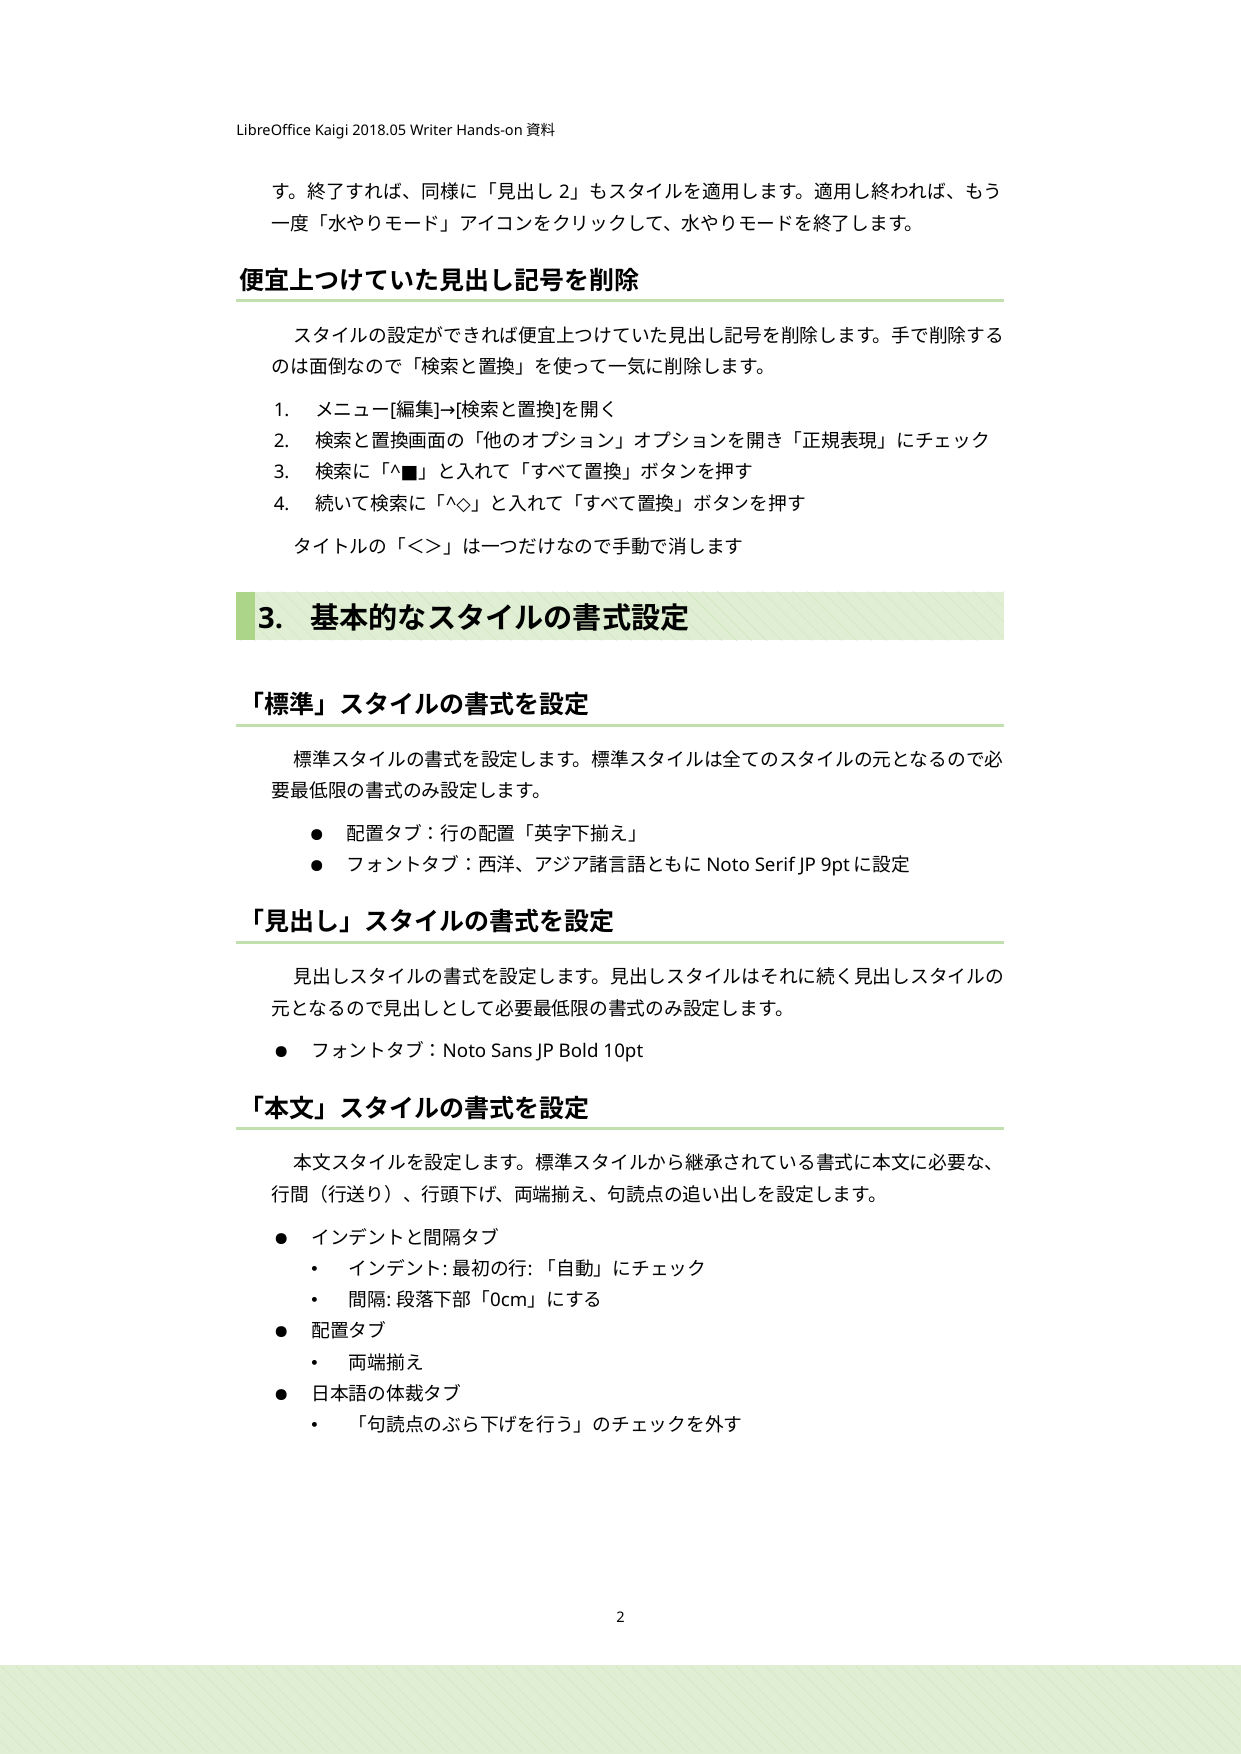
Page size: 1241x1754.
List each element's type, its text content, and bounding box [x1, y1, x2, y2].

list メニュー[編集]→[検索と置換]を開く [273, 394, 1004, 422]
list フォントタブ：西洋、アジア諸言語ともにNoto Serif JP 9ptに設定 [309, 850, 1004, 877]
list 配置タブ [274, 1316, 1004, 1343]
list 「句読点のぶら下げを行う」のチェックを外す [311, 1410, 1004, 1437]
list 検索に「^■」と入れて「すべて置換」ボタンを押す [273, 457, 1004, 484]
list インデントと間隔タブ [274, 1222, 1004, 1249]
subtitle 基本的なスタイルの書式設定 [255, 592, 1004, 640]
list 続いて検索に「^◇」と入れて「すべて置換」ボタンを押す [273, 488, 1004, 515]
text 標準スタイルの書式を設定します。標準スタイルは全てのスタイルの元となるので必要最低限の書式のみ設定します。 [272, 744, 1004, 803]
list 配置タブ：行の配置「英字下揃え」 [309, 819, 1004, 846]
subtitle 「標準」スタイルの書式を設定 [236, 682, 1004, 724]
text タイトルの「＜＞」は一つだけなので手動で消します [272, 531, 1004, 558]
list フォントタブ：Noto Sans JP Bold 10pt [274, 1036, 1004, 1063]
text スタイルの設定ができれば便宜上つけていた見出し記号を削除します。手で削除するのは面倒なので「検索と置換」を使って一気に削除します。 [272, 320, 1004, 379]
subtitle 便宜上つけていた見出し記号を削除 [236, 257, 1004, 299]
list 両端揃え [311, 1347, 1004, 1374]
list 検索と置換画面の「他のオプション」オプションを開き「正規表現」にチェック [273, 426, 1004, 453]
list 間隔: 段落下部「0cm」にする [311, 1285, 1004, 1312]
subtitle 「本文」スタイルの書式を設定 [236, 1085, 1004, 1127]
list 日本語の体裁タブ [274, 1378, 1004, 1406]
text 見出しスタイルの書式を設定します。見出しスタイルはそれに続く見出しスタイルの元となるので見出しとして必要最低限の書式のみ設定します。 [272, 962, 1004, 1020]
text 本文スタイルを設定します。標準スタイルから継承されている書式に本文に必要な、行間（行送り）、行頭下げ、両端揃え、句読点の追い出しを設定します。 [272, 1148, 1004, 1206]
subtitle 「見出し」スタイルの書式を設定 [236, 899, 1004, 941]
text す。終了すれば、同様に「見出し2」もスタイルを適用します。適用し終われば、もう一度「水やりモード」アイコンをクリックして、水やりモードを終了します。 [272, 177, 1004, 236]
list インデント: 最初の行: 「自動」にチェック [311, 1253, 1004, 1281]
